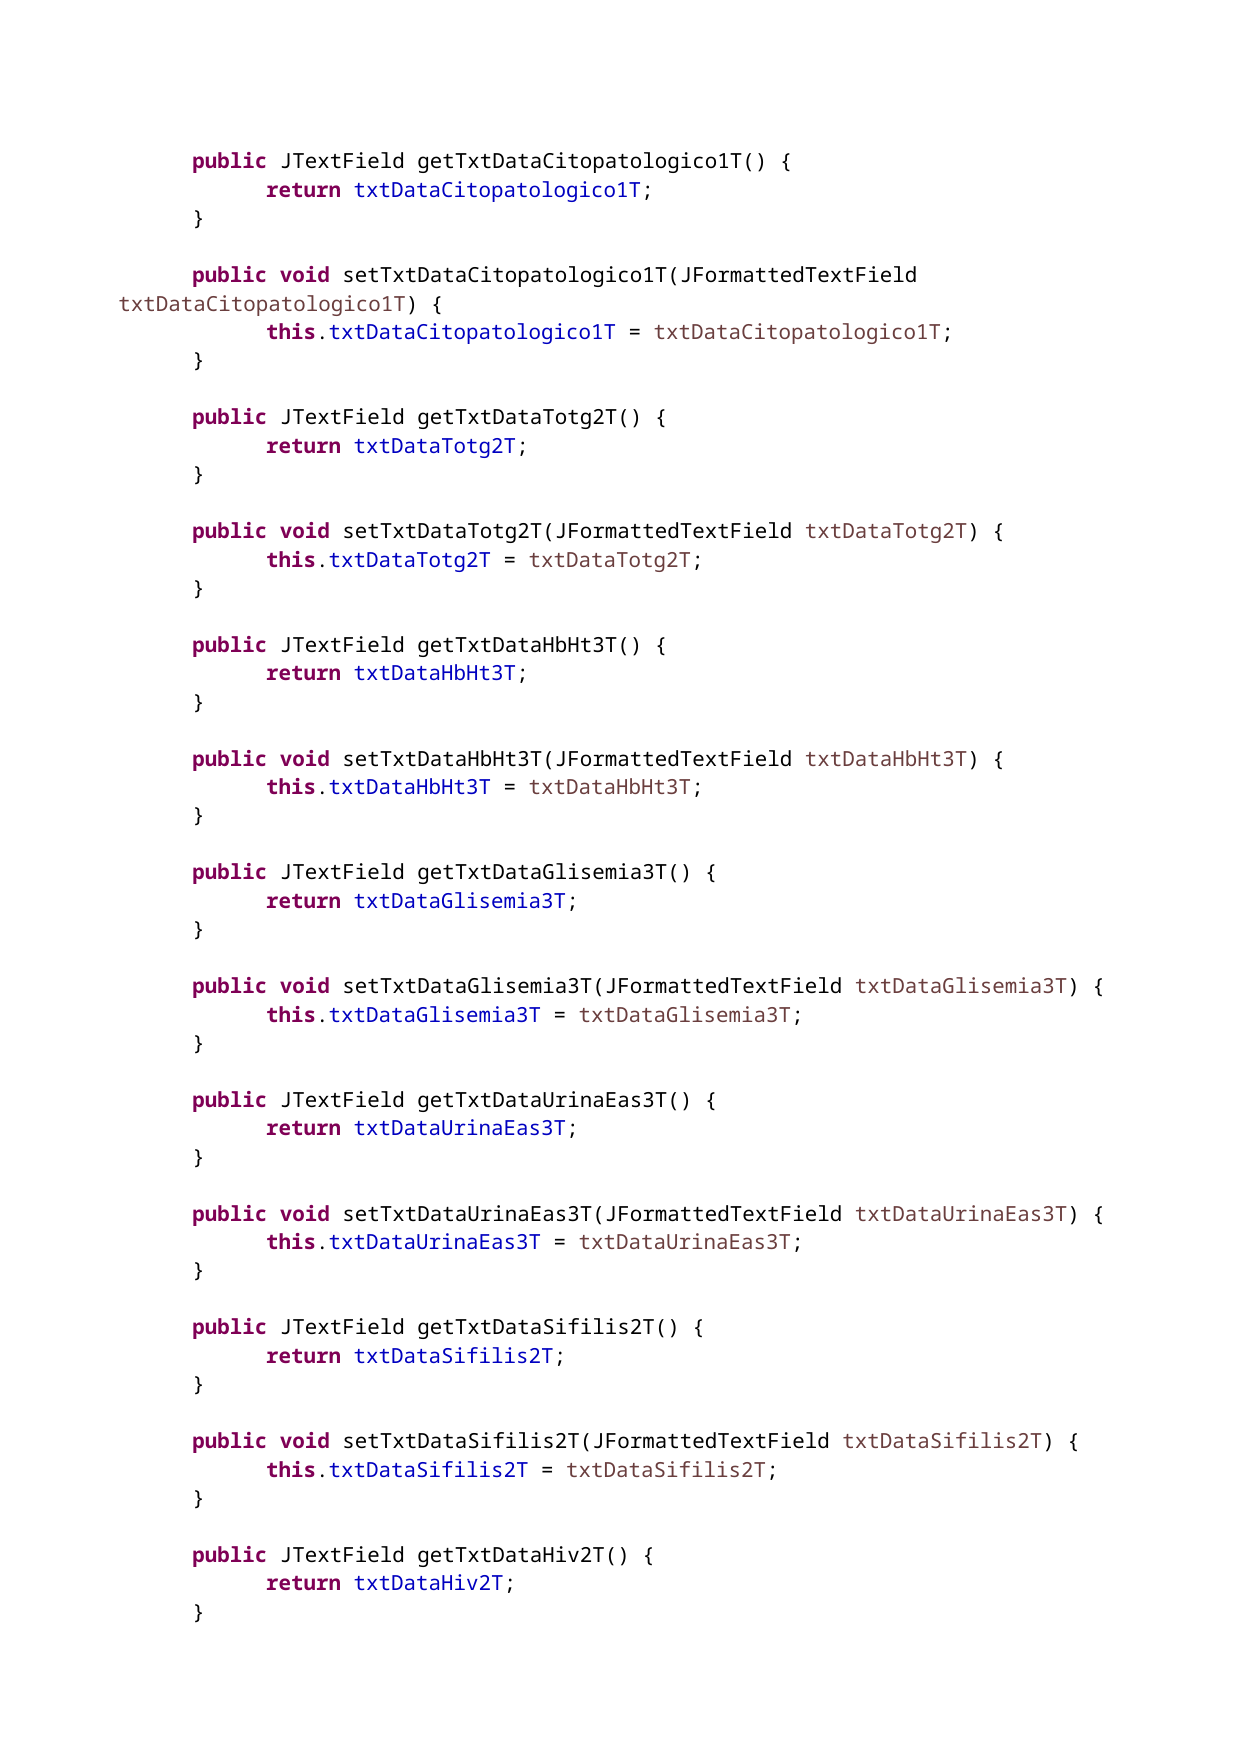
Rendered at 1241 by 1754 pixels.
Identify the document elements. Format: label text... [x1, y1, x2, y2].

text return txtDataTotg2T; [118, 431, 1122, 459]
text return txtDataSifilis2T; [118, 1341, 1122, 1369]
text } [118, 914, 1122, 943]
text public void setTxtDataCitopatologico1T(JFormattedTextField txtDataCitopatologico1T) { [118, 260, 1122, 317]
text this.txtDataTotg2T = txtDataTotg2T; [118, 545, 1122, 573]
text } [118, 203, 1122, 232]
text public void setTxtDataHbHt3T(JFormattedTextField txtDataHbHt3T) { [118, 744, 1122, 772]
text } [118, 1369, 1122, 1398]
text this.txtDataUrinaEas3T = txtDataUrinaEas3T; [118, 1227, 1122, 1256]
text this.txtDataSifilis2T = txtDataSifilis2T; [118, 1455, 1122, 1483]
text return txtDataHbHt3T; [118, 658, 1122, 687]
text public JTextField getTxtDataTotg2T() { [118, 402, 1122, 431]
text public void setTxtDataTotg2T(JFormattedTextField txtDataTotg2T) { [118, 516, 1122, 545]
text this.txtDataCitopatologico1T = txtDataCitopatologico1T; [118, 317, 1122, 346]
text public JTextField getTxtDataHiv2T() { [118, 1540, 1122, 1568]
text } [118, 1597, 1122, 1625]
text } [118, 687, 1122, 715]
text return txtDataCitopatologico1T; [118, 175, 1122, 203]
text public void setTxtDataUrinaEas3T(JFormattedTextField txtDataUrinaEas3T) { [118, 1199, 1122, 1227]
text } [118, 459, 1122, 488]
text } [118, 801, 1122, 829]
text public void setTxtDataGlisemia3T(JFormattedTextField txtDataGlisemia3T) { [118, 971, 1122, 1000]
text return txtDataUrinaEas3T; [118, 1113, 1122, 1142]
text public JTextField getTxtDataHbHt3T() { [118, 630, 1122, 658]
text public JTextField getTxtDataUrinaEas3T() { [118, 1085, 1122, 1113]
text public JTextField getTxtDataCitopatologico1T() { [118, 147, 1122, 175]
text } [118, 573, 1122, 602]
text return txtDataHiv2T; [118, 1568, 1122, 1597]
text public JTextField getTxtDataSifilis2T() { [118, 1312, 1122, 1341]
text public void setTxtDataSifilis2T(JFormattedTextField txtDataSifilis2T) { [118, 1426, 1122, 1455]
text } [118, 1483, 1122, 1512]
text this.txtDataGlisemia3T = txtDataGlisemia3T; [118, 1000, 1122, 1028]
text public JTextField getTxtDataGlisemia3T() { [118, 857, 1122, 886]
text return txtDataGlisemia3T; [118, 886, 1122, 914]
text } [118, 1142, 1122, 1170]
text this.txtDataHbHt3T = txtDataHbHt3T; [118, 772, 1122, 801]
text } [118, 1256, 1122, 1284]
text } [118, 346, 1122, 374]
text } [118, 1028, 1122, 1057]
